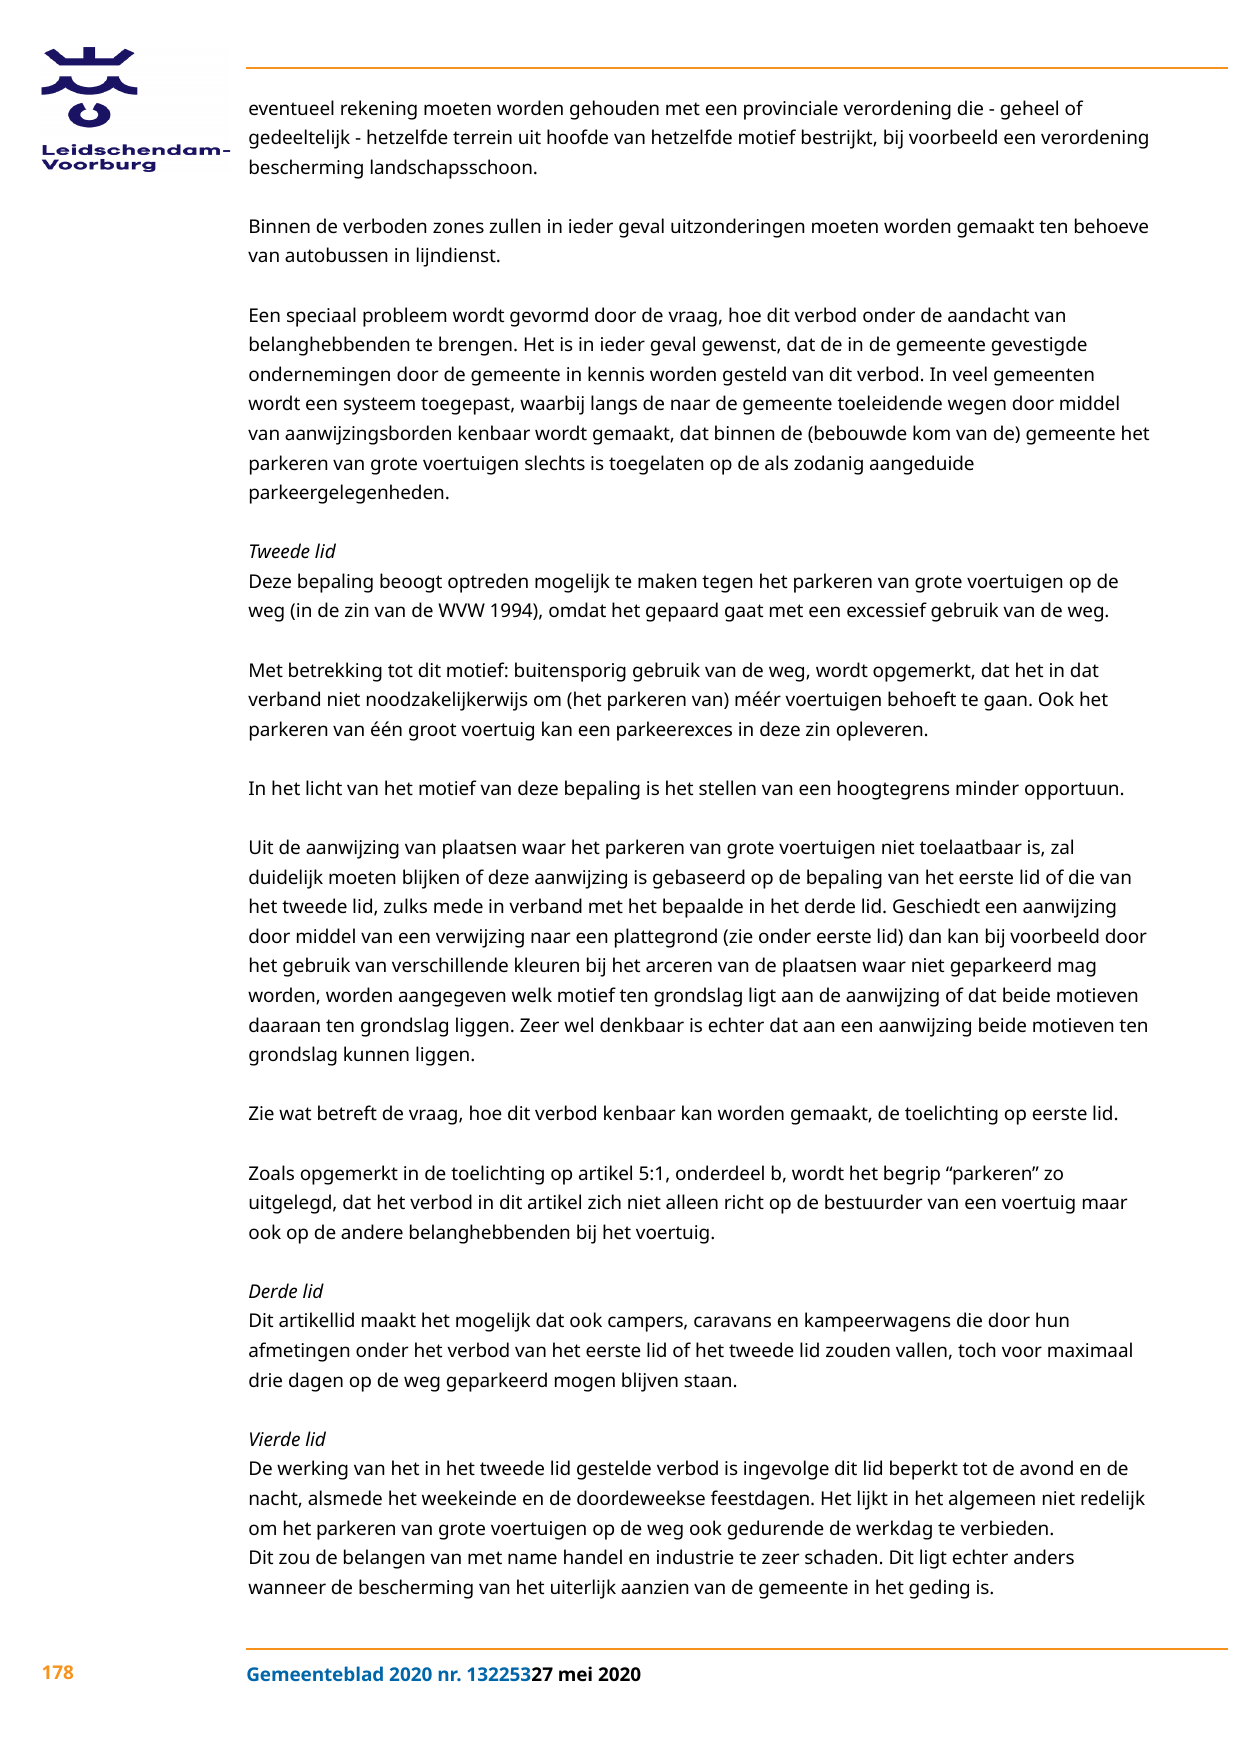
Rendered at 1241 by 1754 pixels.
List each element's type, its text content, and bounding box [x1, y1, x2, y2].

text In het licht van het motief van deze bepaling is het stellen van een hoogtegrens minder opportuun. [248, 775, 1152, 801]
text Vierde lid [248, 1426, 1152, 1452]
text Uit de aanwijzing van plaatsen waar het parkeren van grote voertuigen niet toelaatbaar is, zal duidelijk moeten blijken of deze aanwijzing is gebaseerd op de bepaling van het eerste lid of die van het tweede lid, zulks mede in verband met het bepaalde in het derde lid. Geschiedt een aanwijzing door middel van een verwijzing naar een plattegrond (zie onder eerste lid) dan kan bij voorbeeld door het gebruik van verschillende kleuren bij het arceren van de plaatsen waar niet geparkeerd mag worden, worden aangegeven welk motief ten grondslag ligt aan de aanwijzing of dat beide motieven daaraan ten grondslag liggen. Zeer wel denkbaar is echter dat aan een aanwijzing beide motieven ten grondslag kunnen liggen. [248, 834, 1152, 1067]
text Derde lid [248, 1278, 1152, 1304]
text Met betrekking tot dit motief: buitensporig gebruik van de weg, wordt opgemerkt, dat het in dat verband niet noodzakelijkerwijs om (het parkeren van) méér voertuigen behoeft te gaan. Ook het parkeren van één groot voertuig kan een parkeerexces in deze zin opleveren. [248, 657, 1152, 742]
text Een speciaal probleem wordt gevormd door de vraag, hoe dit verbod onder de aandacht van belanghebbenden te brengen. Het is in ieder geval gewenst, dat de in de gemeente gevestigde ondernemingen door de gemeente in kennis worden gesteld van dit verbod. In veel gemeenten wordt een systeem toegepast, waarbij langs de naar de gemeente toeleidende wegen door middel van aanwijzingsborden kenbaar wordt gemaakt, dat binnen de (bebouwde kom van de) gemeente het parkeren van grote voertuigen slechts is toegelaten op de als zodanig aangeduide parkeergelegenheden. [248, 302, 1152, 505]
text eventueel rekening moeten worden gehouden met een provinciale verordening die - geheel of gedeeltelijk - hetzelfde terrein uit hoofde van hetzelfde motief bestrijkt, bij voorbeeld een verordening bescherming landschapsschoon. [248, 95, 1152, 180]
text Binnen de verboden zones zullen in ieder geval uitzonderingen moeten worden gemaakt ten behoeve van autobussen in lijndienst. [248, 213, 1152, 268]
text Zie wat betreft de vraag, hoe dit verbod kenbaar kan worden gemaakt, de toelichting op eerste lid. [248, 1101, 1152, 1126]
text Dit zou de belangen van met name handel en industrie te zeer schaden. Dit ligt echter anders wanneer de bescherming van het uiterlijk aanzien van de gemeente in het geding is. [248, 1544, 1152, 1600]
text Zoals opgemerkt in de toelichting op artikel 5:1, onderdeel b, wordt het begrip “parkeren” zo uitgelegd, dat het verbod in dit artikel zich niet alleen richt op de bestuurder van een voertuig maar ook op de andere belanghebbenden bij het voertuig. [248, 1160, 1152, 1245]
text De werking van het in het tweede lid gestelde verbod is ingevolge dit lid beperkt tot de avond en de nacht, alsmede het weekeinde en de doordeweekse feestdagen. Het lijkt in het algemeen niet redelijk om het parkeren van grote voertuigen op de weg ook gedurende de werkdag te verbieden. [248, 1456, 1152, 1541]
text Deze bepaling beoogt optreden mogelijk te maken tegen het parkeren van grote voertuigen op de weg (in de zin van de WVW 1994), omdat het gepaard gaat met een excessief gebruik van de weg. [248, 568, 1152, 623]
picture [41, 47, 231, 172]
text Dit artikellid maakt het mogelijk dat ook campers, caravans en kampeerwagens die door hun afmetingen onder het verbod van het eerste lid of het tweede lid zouden vallen, toch voor maximaal drie dagen op de weg geparkeerd mogen blijven staan. [248, 1308, 1152, 1393]
text Tweede lid [248, 538, 1152, 564]
